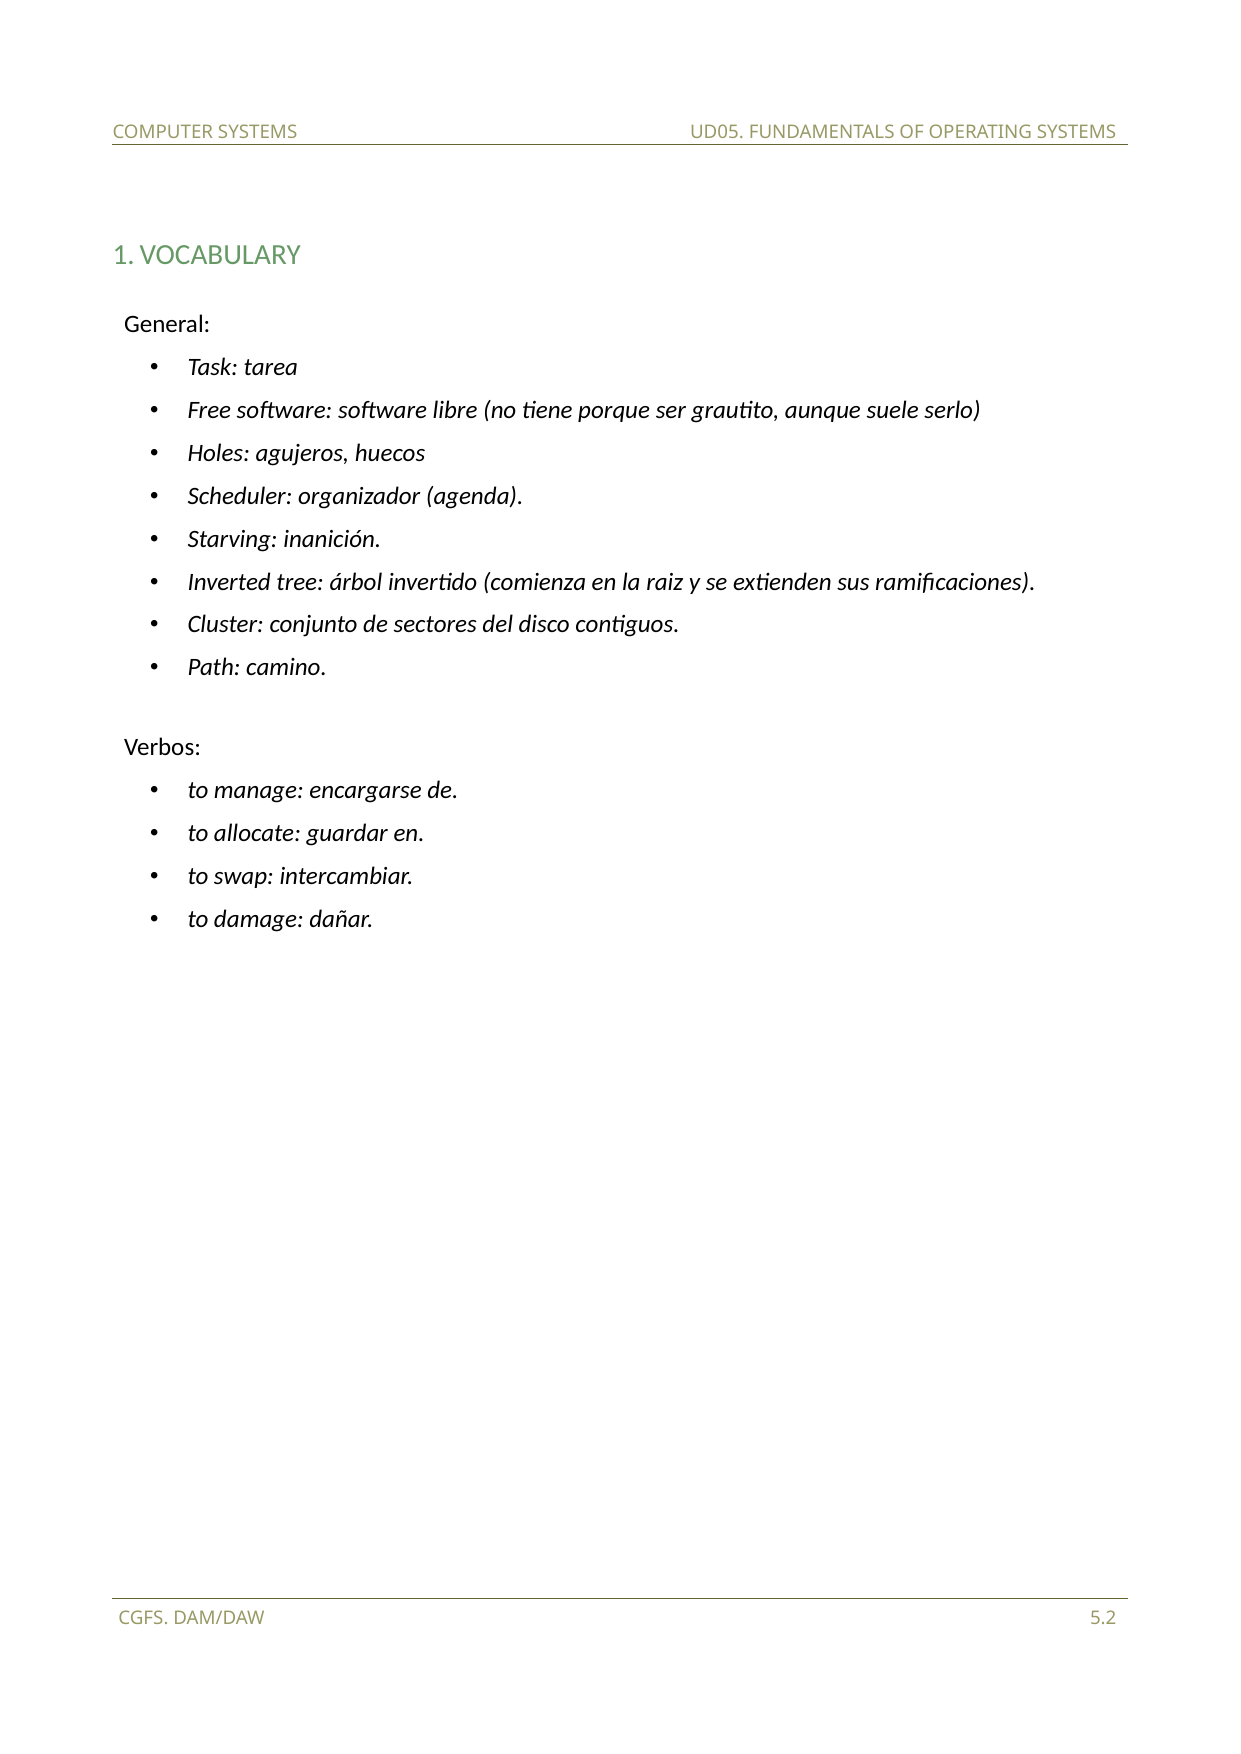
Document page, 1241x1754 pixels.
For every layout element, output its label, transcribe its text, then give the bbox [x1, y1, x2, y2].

list Free software: software libre (no tiene porque ser grautito, aunque suele serlo) [150, 394, 1128, 424]
text Verbos: [112, 731, 1128, 762]
list Task: tarea [150, 351, 1128, 382]
list Holes: agujeros, huecos [150, 437, 1128, 467]
list Scheduler: organizador (agenda). [150, 480, 1128, 510]
subtitle Vocabulary [112, 236, 1128, 272]
list Cluster: conjunto de sectores del disco contiguos. [150, 608, 1128, 639]
list to damage: dañar. [150, 903, 1128, 933]
list to manage: encargarse de. [150, 774, 1128, 804]
list Starving: inanición. [150, 523, 1128, 553]
text General: [112, 308, 1128, 339]
list to allocate: guardar en. [150, 817, 1128, 847]
list to swap: intercambiar. [150, 860, 1128, 890]
list Inverted tree: árbol invertido (comienza en la raiz y se extienden sus ramificaciones). [150, 566, 1128, 596]
list Path: camino. [150, 651, 1128, 682]
